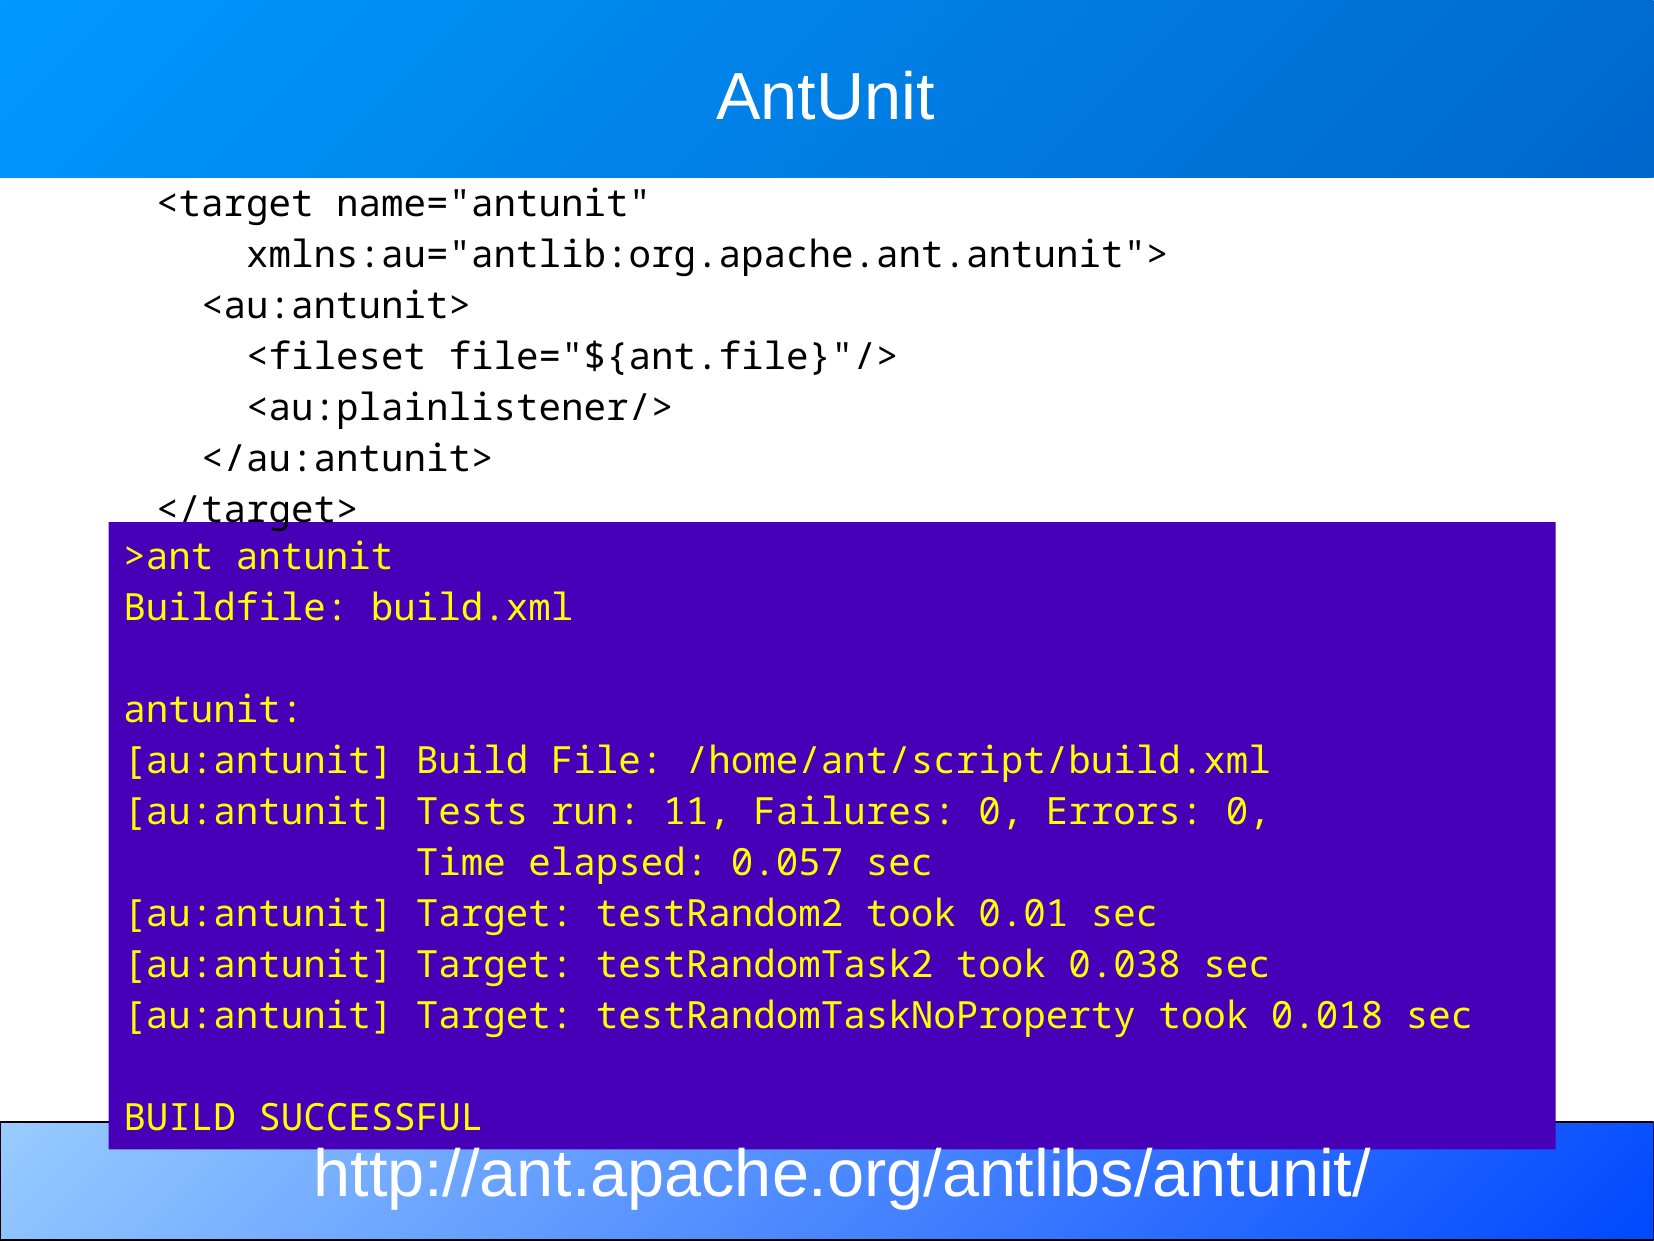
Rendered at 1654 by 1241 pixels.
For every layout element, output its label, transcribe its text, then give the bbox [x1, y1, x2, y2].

text_box >ant antunit Buildfile: build.xml antunit: [au:antunit] Build File: /home/ant/script/build.xml [au:antunit] Tests run: 11, Failures: 0, Errors: 0, Time elapsed: 0.057 sec [au:antunit] Target: testRandom2 took 0.01 sec [au:antunit] Target: testRandomTask2 took 0.038 sec [au:antunit] Target: testRandomTaskNoProperty took 0.018 sec BUILD SUCCESSFUL [108, 565, 1556, 1106]
title http://ant.apache.org/antlibs/antunit/ [179, 1136, 1506, 1225]
text_box <target name="antunit" xmlns:au="antlib:org.apache.ant.antunit"> <au:antunit> <fileset file="${ant.file}"/> <au:plainlistener/> </au:antunit> </target> [141, 192, 1589, 518]
title AntUnit [162, 59, 1489, 148]
